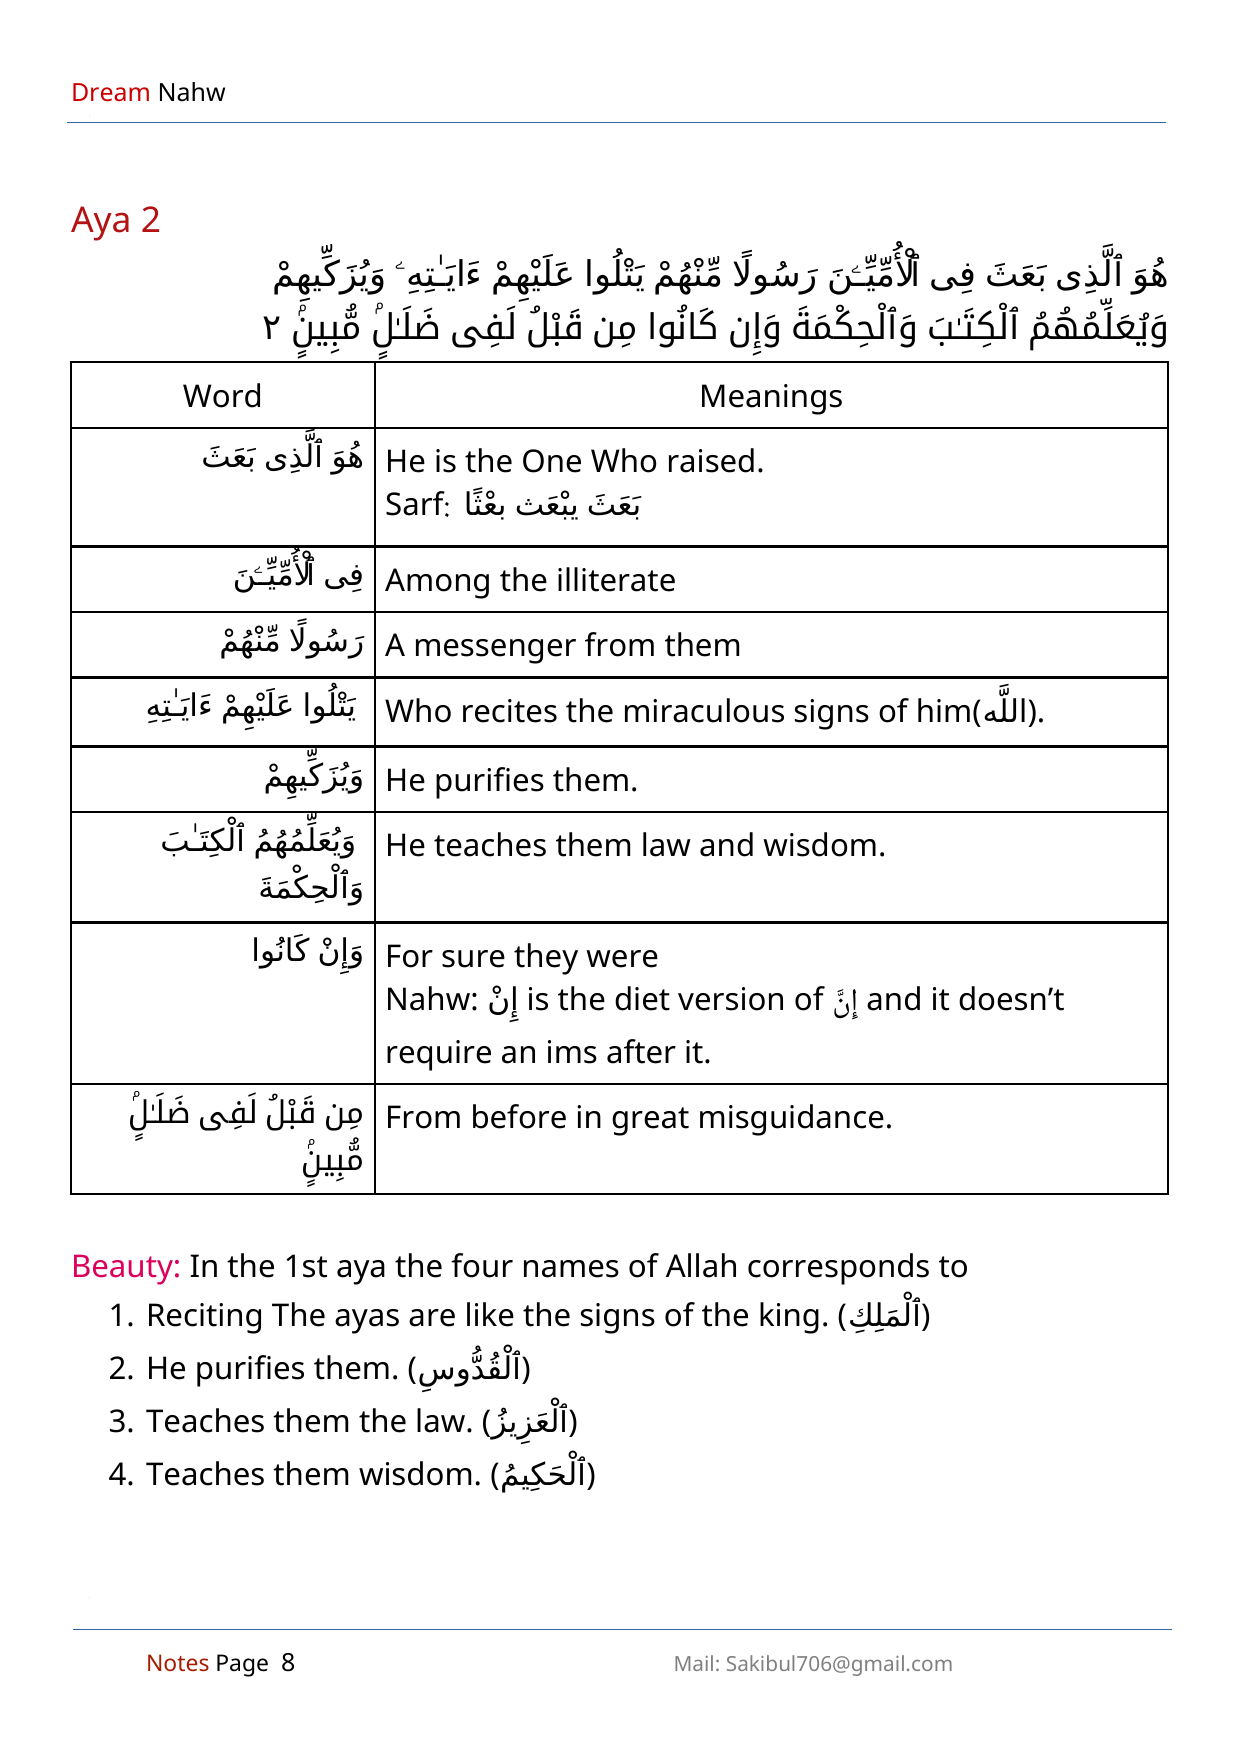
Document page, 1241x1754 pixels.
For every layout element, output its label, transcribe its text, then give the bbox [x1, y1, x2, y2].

list Reciting The ayas are like the signs of the king. (ٱلْمَلِكِ) [108, 1293, 1169, 1339]
table_cell فِى ٱلْأُمِّيِّـۧنَ [72, 548, 374, 611]
table_cell مِن قَبْلُ لَفِى ضَلَـٰلٍۢ مُّبِينٍۢ [72, 1085, 374, 1193]
table_cell From before in great misguidance. [376, 1085, 1167, 1193]
table_cell وَإِنْ كَانُوا [72, 924, 374, 1083]
table_cell A messenger from them [376, 613, 1167, 676]
table_cell وَيُزَكِّيهِمْ [72, 748, 374, 811]
text هُوَ ٱلَّذِى بَعَثَ فِى ٱلْأُمِّيِّـۧنَ رَسُولًا مِّنْهُمْ يَتْلُوا عَلَيْهِمْ ءَايَـٰتِهِۦ وَيُزَكِّيهِمْ وَيُعَلِّمُهُمُ ٱلْكِتَـٰبَ وَٱلْحِكْمَةَ وَإِن كَانُوا مِن قَبْلُ لَفِى ضَلَـٰلٍۢ مُّبِينٍۢ ٢ [71, 255, 1169, 354]
subtitle Aya 2 [71, 194, 1169, 242]
table_header Word [72, 363, 374, 427]
table_cell رَسُولًا مِّنْهُمْ [72, 613, 374, 676]
table_cell For sure they were Nahw: إِنْ is the diet version of إِنَّ and it doesn’t require an ims after it. [376, 924, 1167, 1083]
table_cell Among the illiterate [376, 548, 1167, 611]
table_cell He purifies them. [376, 748, 1167, 811]
table_cell He teaches them law and wisdom. [376, 813, 1167, 921]
table_cell He is the One Who raised. Sarf: بَعَثَ يبْعَث بعْثًا [376, 429, 1167, 545]
table_cell يَتْلُوا عَلَيْهِمْ ءَايَـٰتِهِ [72, 679, 374, 745]
table_cell وَيُعَلِّمُهُمُ ٱلْكِتَـٰبَ وَٱلْحِكْمَةَ [72, 813, 374, 921]
table_cell Who recites the miraculous signs of him(اللَّه). [376, 679, 1167, 745]
table_cell هُوَ ٱلَّذِى بَعَثَ [72, 429, 374, 545]
list Teaches them wisdom. (ٱلْحَكِيمُ) [108, 1452, 1169, 1498]
text Beauty: In the 1st aya the four names of Allah corresponds to [71, 1244, 1169, 1287]
list Teaches them the law. (ٱلْعَزِيزُ) [108, 1399, 1169, 1445]
list He purifies them. (ٱلْقُدُّوسِ) [108, 1346, 1169, 1392]
table_header Meanings [376, 363, 1167, 427]
